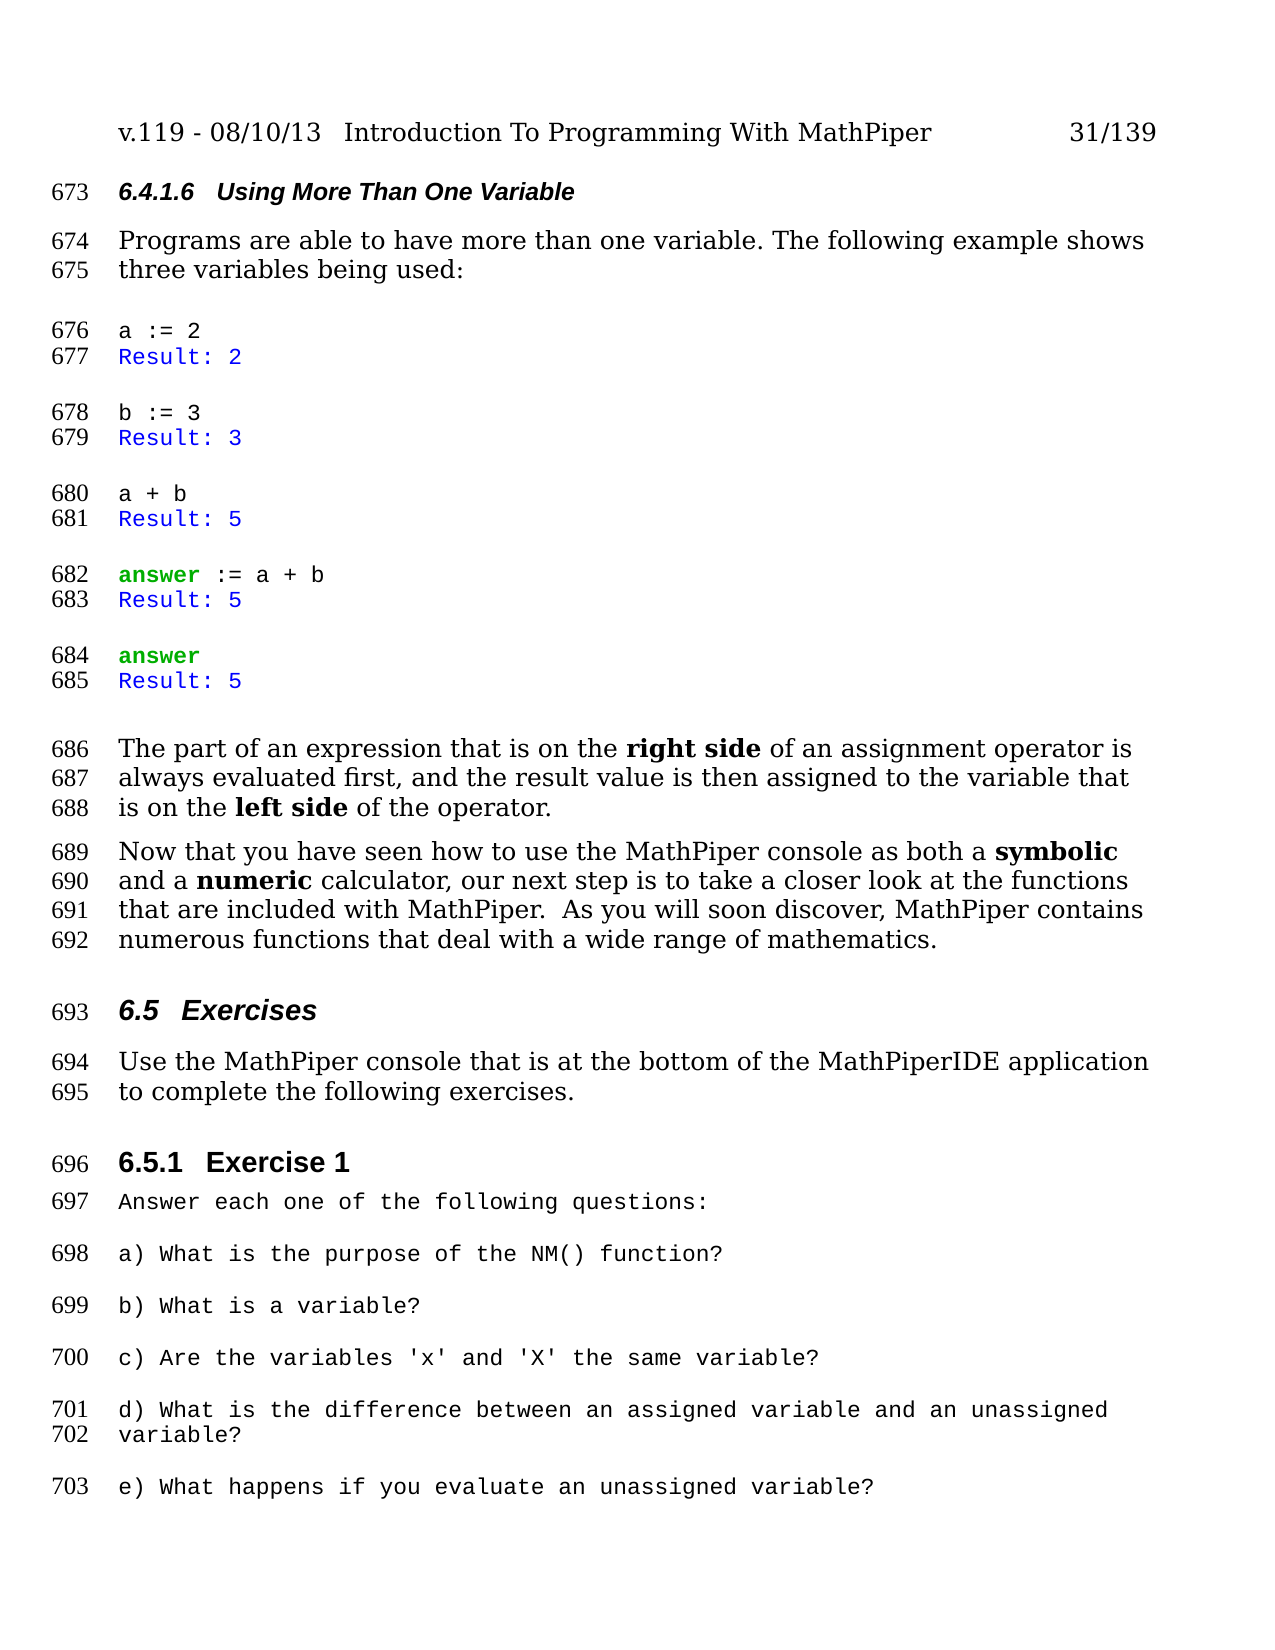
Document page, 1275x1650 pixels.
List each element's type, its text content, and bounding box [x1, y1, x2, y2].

text Result: 5 [118, 670, 1157, 696]
text Answer each one of the following questions: [118, 1190, 1157, 1216]
text answer := a + b [118, 563, 1157, 589]
subtitle Exercise 1 [118, 1145, 1157, 1178]
text Result: 2 [118, 346, 1157, 372]
text c) Are the variables 'x' and 'X' the same variable? [118, 1346, 1157, 1372]
text a) What is the purpose of the NM() function? [118, 1242, 1157, 1268]
text a := 2 [118, 320, 1157, 346]
text d) What is the difference between an assigned variable and an unassigned variable? [118, 1398, 1157, 1450]
text b := 3 [118, 401, 1157, 427]
text Result: 5 [118, 508, 1157, 534]
subtitle Exercises [118, 993, 1157, 1027]
text a + b [118, 482, 1157, 508]
text Result: 5 [118, 589, 1157, 615]
text Result: 3 [118, 427, 1157, 453]
text answer [118, 644, 1157, 670]
text Programs are able to have more than one variable. The following example shows three variables being used: [118, 226, 1157, 284]
subtitle Using More Than One Variable [118, 177, 1157, 205]
text b) What is a variable? [118, 1294, 1157, 1320]
text The part of an expression that is on the right side of an assignment operator is always evaluated first, and the result value is then assigned to the variable that is on the left side of the operator. [118, 734, 1157, 822]
text Now that you have seen how to use the MathPiper console as both a symbolic and a numeric calculator, our next step is to take a closer look at the functions that are included with MathPiper. As you will soon discover, MathPiper contains numerous functions that deal with a wide range of mathematics. [118, 837, 1157, 954]
text e) What happens if you evaluate an unassigned variable? [118, 1476, 1157, 1502]
text Use the MathPiper console that is at the bottom of the MathPiperIDE application to complete the following exercises. [118, 1047, 1157, 1106]
